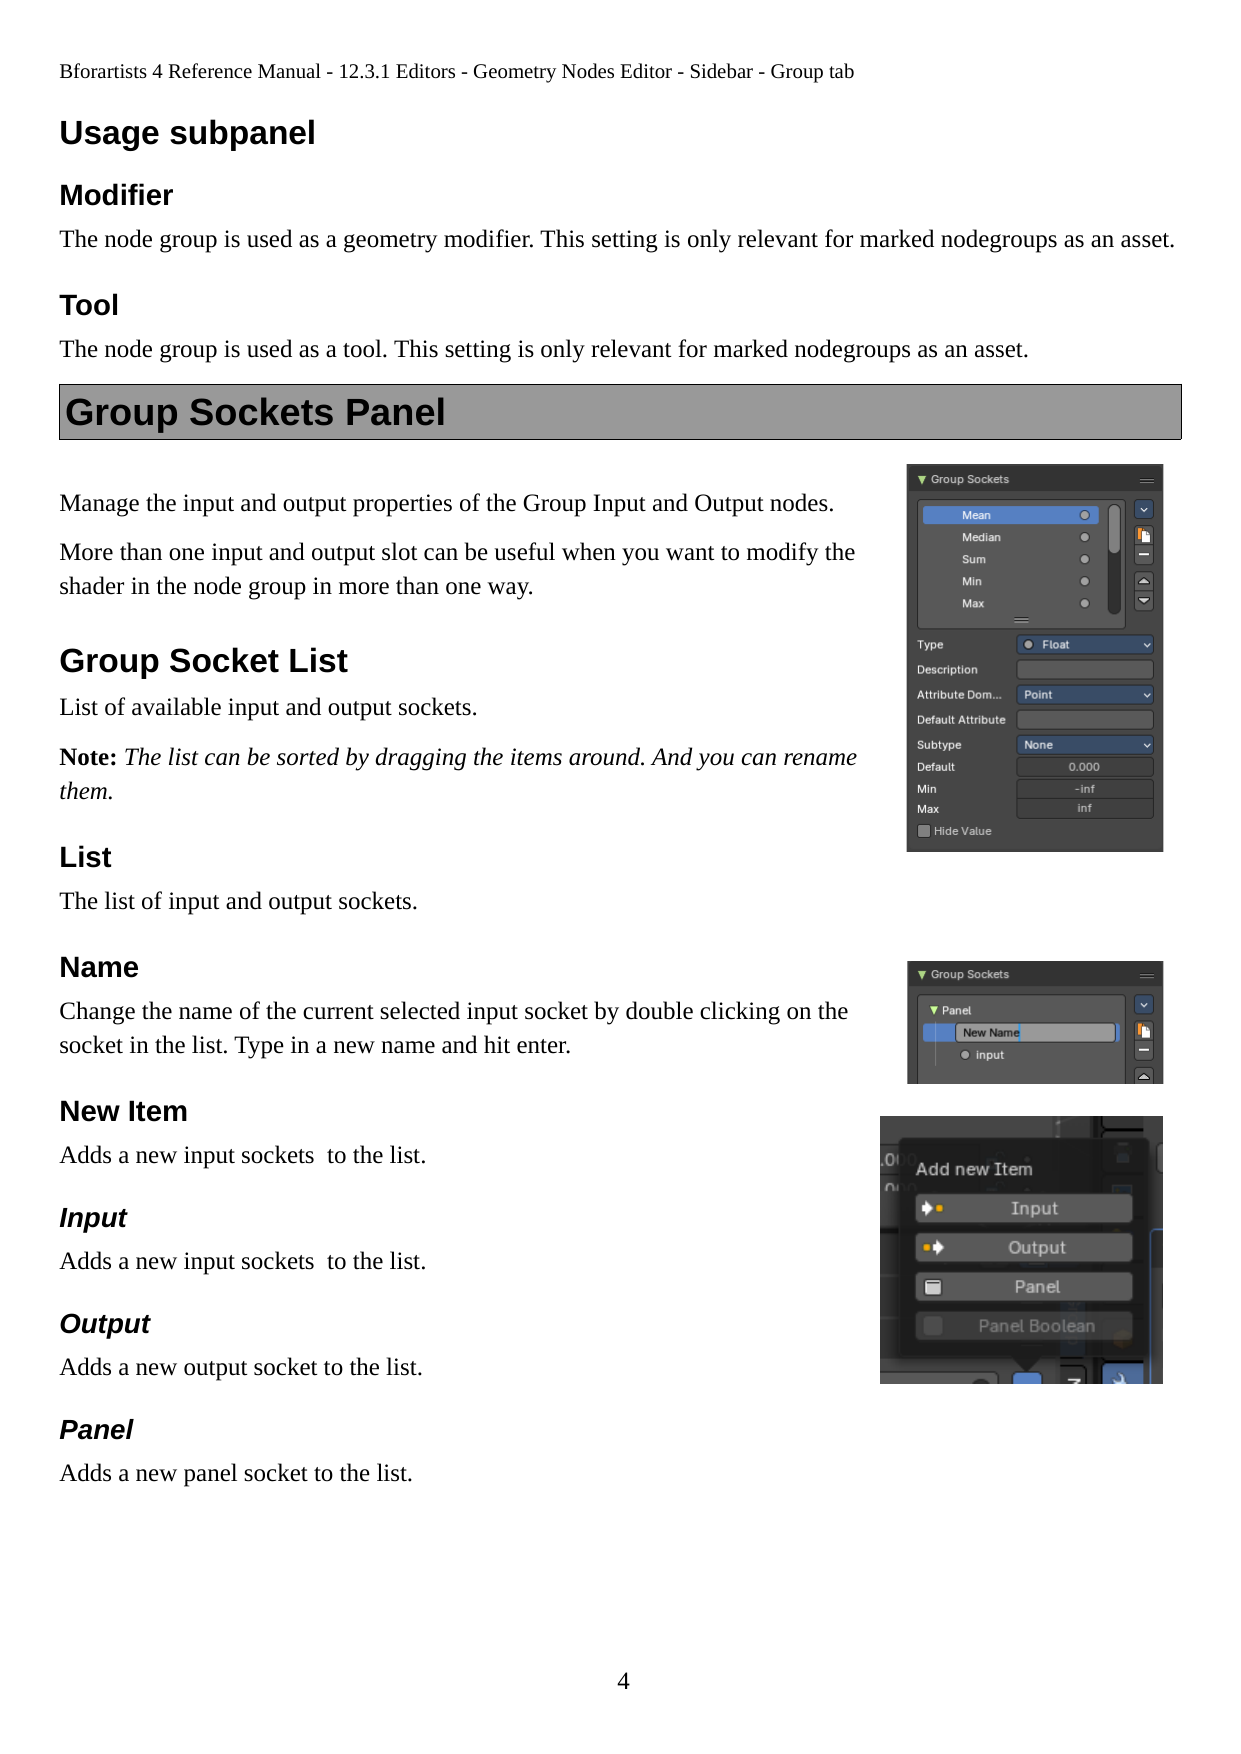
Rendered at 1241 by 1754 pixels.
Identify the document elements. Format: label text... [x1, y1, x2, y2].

subtitle Name [59, 949, 1181, 983]
subtitle Output [59, 1308, 880, 1339]
picture [880, 1116, 1163, 1384]
subtitle Usage subpanel [59, 113, 1181, 151]
picture [907, 961, 1164, 1084]
text The node group is used as a tool. This setting is only relevant for marked nodegroups as an asset. [59, 334, 1181, 363]
text Note: The list can be sorted by dragging the items around. And you can rename them. [59, 742, 906, 805]
text The list of input and output sockets. [59, 886, 1181, 915]
subtitle Modifier [59, 178, 1181, 212]
subtitle Panel [59, 1414, 1181, 1446]
text Adds a new input sockets to the list. [59, 1246, 880, 1275]
text More than one input and output slot can be useful when you want to modify the shader in the node group in more than one way. [59, 537, 906, 600]
subtitle List [59, 840, 1181, 873]
text The node group is used as a geometry modifier. This setting is only relevant for marked nodegroups as an asset. [59, 224, 1181, 253]
subtitle [1163, 1308, 1181, 1339]
table_header Group Sockets Panel [60, 385, 1181, 439]
text Adds a new output socket to the list. [59, 1352, 880, 1381]
text List of available input and output sockets. [59, 692, 906, 721]
subtitle Group Socket List [59, 641, 906, 680]
subtitle [1164, 641, 1181, 680]
picture [906, 464, 1164, 852]
text Adds a new input sockets to the list. [59, 1140, 880, 1169]
text Change the name of the current selected input socket by double clicking on the socket in the list. Type in a new name and hit enter. [59, 996, 907, 1059]
text Manage the input and output properties of the Group Input and Output nodes. [59, 488, 906, 517]
subtitle Tool [59, 288, 1181, 322]
subtitle Input [59, 1202, 880, 1234]
subtitle [1163, 1202, 1181, 1234]
subtitle New Item [59, 1094, 1181, 1128]
text Adds a new panel socket to the list. [59, 1458, 1181, 1487]
